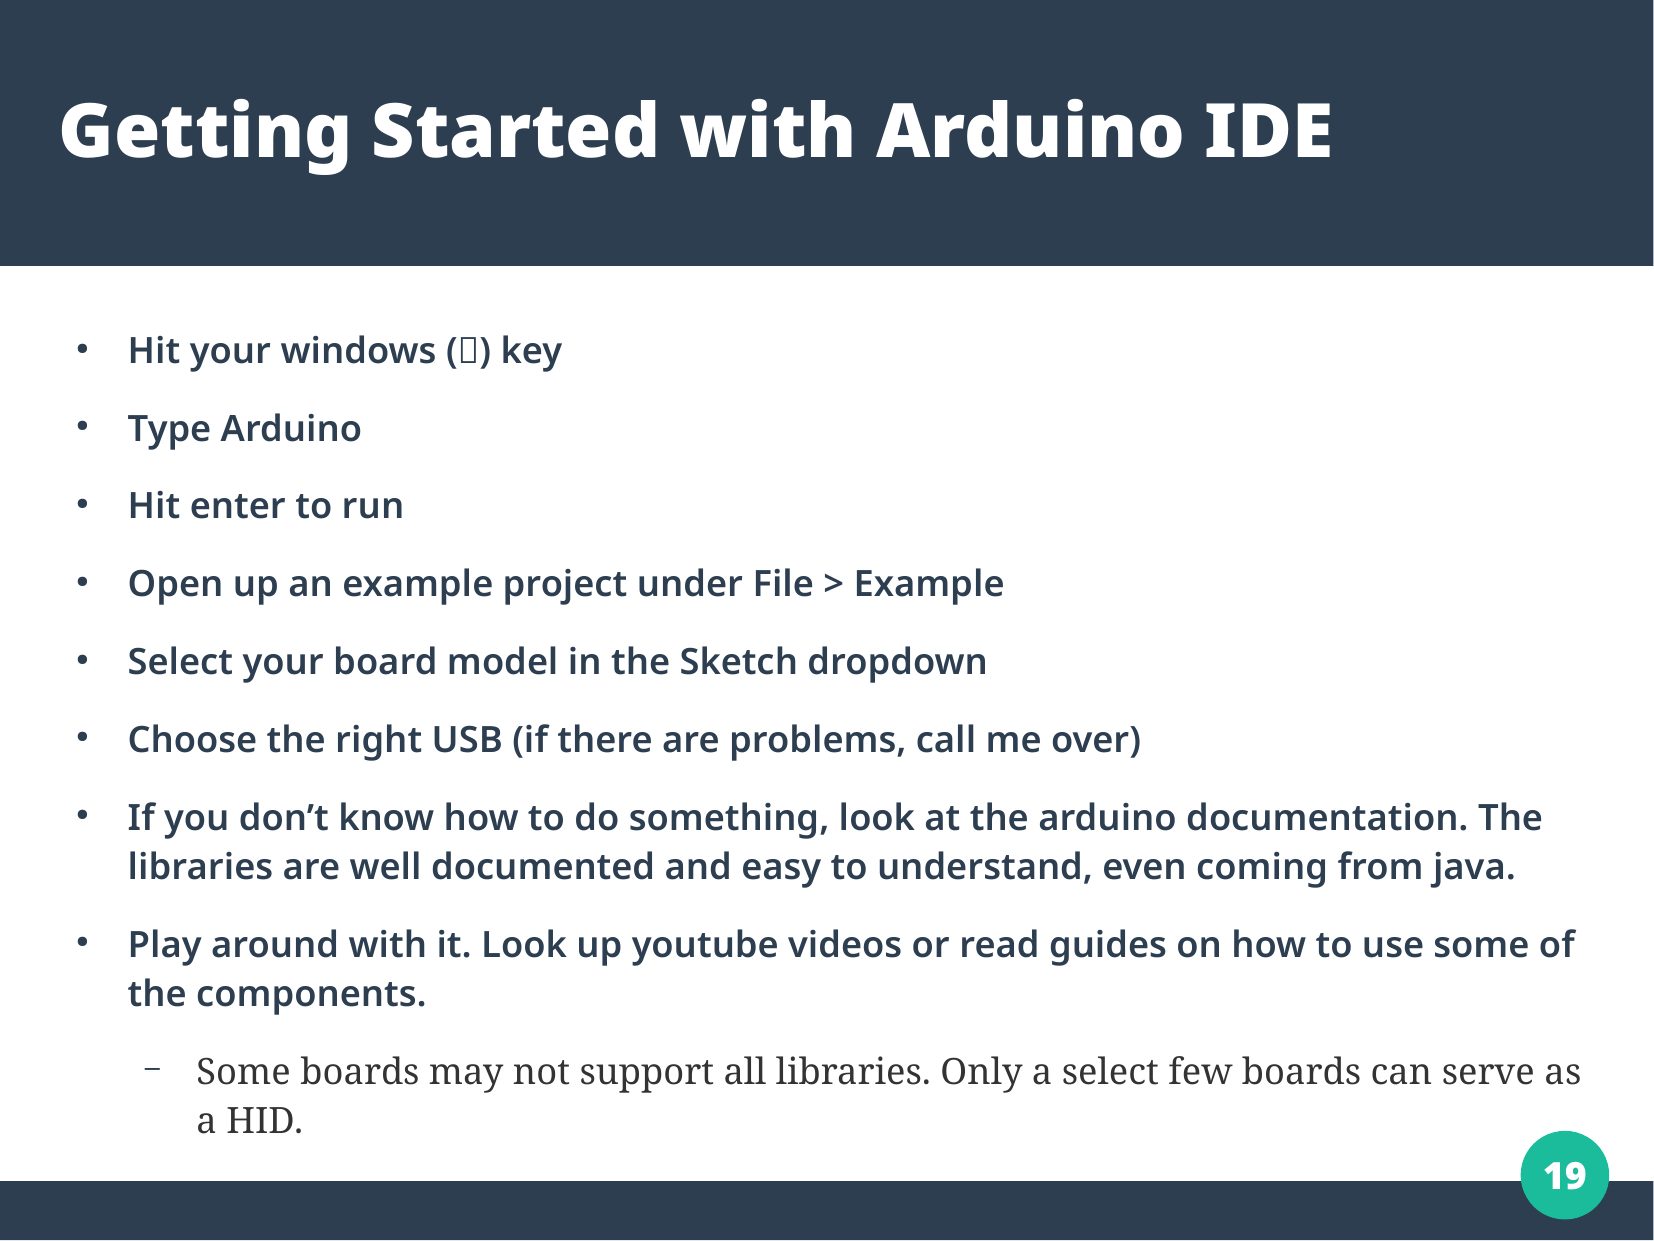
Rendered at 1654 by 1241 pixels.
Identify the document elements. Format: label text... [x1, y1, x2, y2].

title Getting Started with Arduino IDE [58, 49, 1595, 207]
list Hit your windows () key Type Arduino Hit enter to run Open up an example project under File > Example Select your board model in the Sketch dropdown Choose the right USB (if there are problems, call me over) If you don’t know how to do something, look at the arduino documentation. The libraries are well documented and easy to understand, even coming from java. Play around with it. Look up youtube videos or read guides on how to use some of the components. Some boards may not support all libraries. Only a select few boards can serve as a HID. [58, 324, 1595, 1152]
